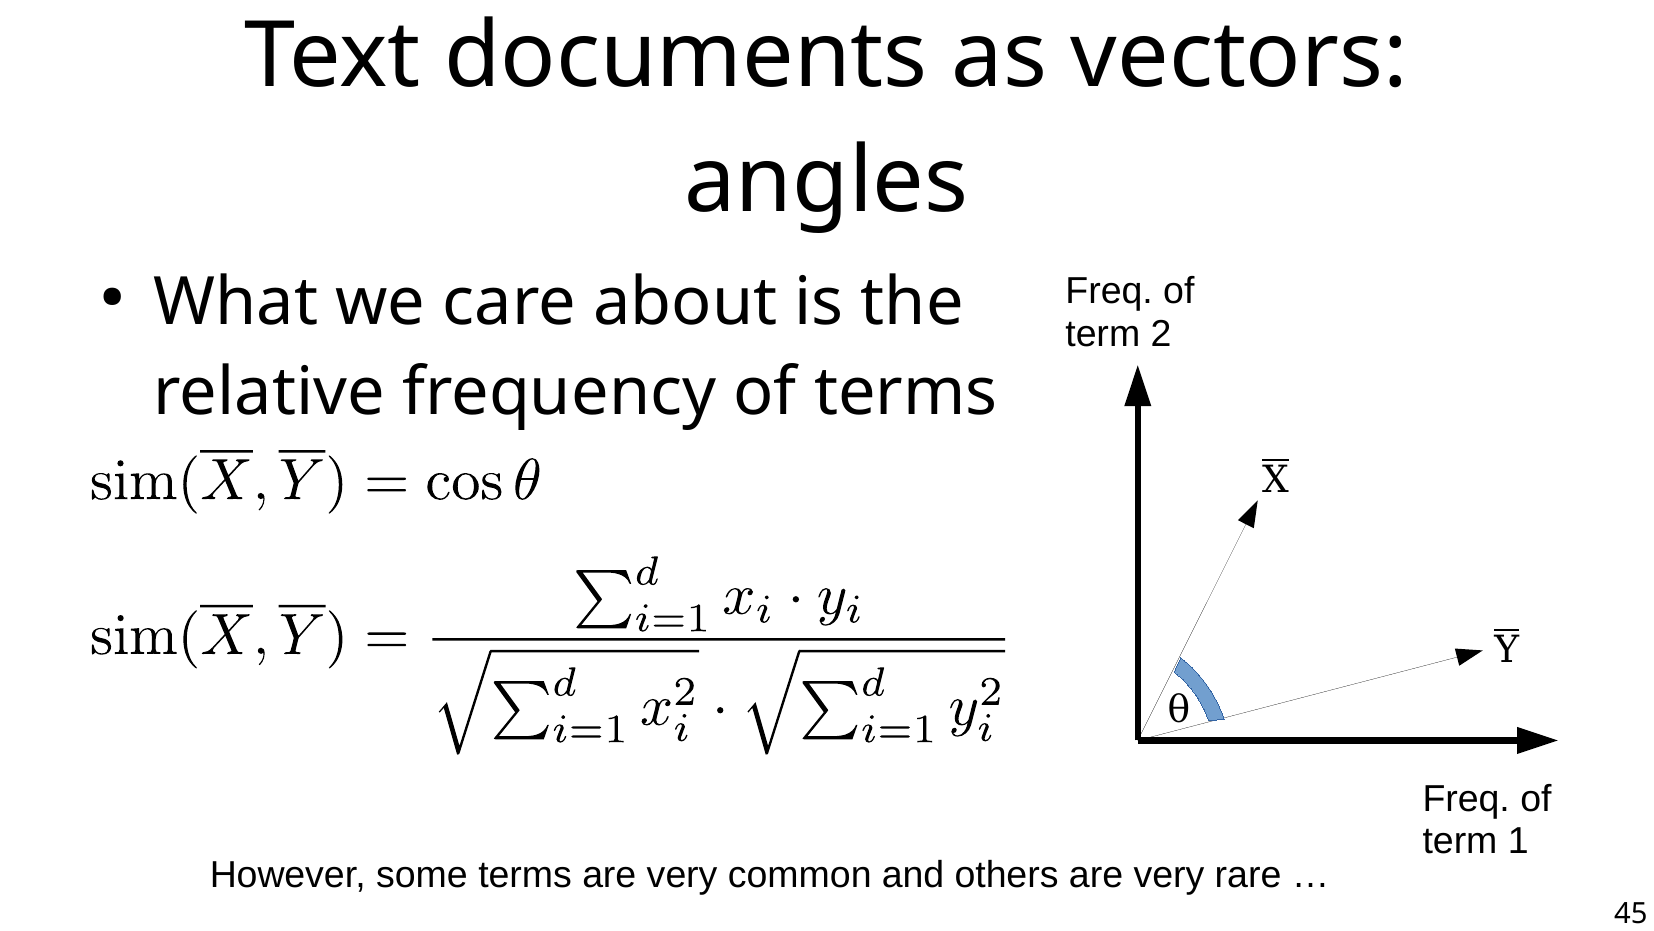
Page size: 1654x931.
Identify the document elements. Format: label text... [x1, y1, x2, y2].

text_box Freq. of term 1 [1407, 770, 1573, 870]
list What we care about is the relative frequency of terms [82, 253, 1036, 886]
text_box X [1247, 450, 1308, 509]
text_box [90, 556, 1006, 755]
text_box Y [1479, 620, 1540, 679]
text_box [90, 450, 542, 514]
text_box [1174, 657, 1204, 680]
text_box However, some terms are very common and others are very rare … [195, 846, 1381, 916]
text_box [1213, 694, 1225, 721]
text_box θ [1152, 680, 1213, 739]
title Text documents as vectors: angles [82, 1, 1571, 226]
text_box Freq. of term 2 [1050, 262, 1216, 362]
